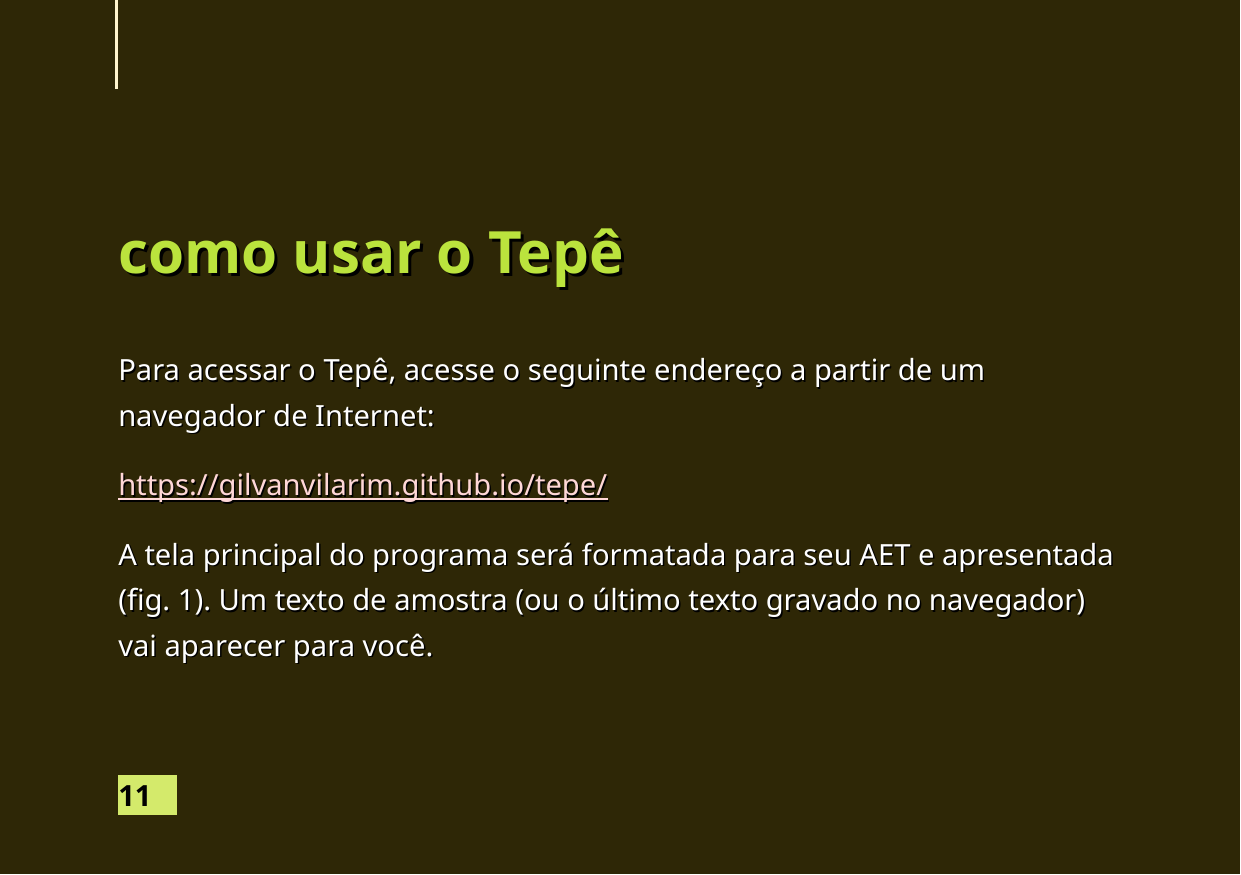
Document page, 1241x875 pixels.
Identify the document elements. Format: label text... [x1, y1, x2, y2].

text Para acessar o Tepê, acesse o seguinte endereço a partir de um navegador de Internet: [118, 350, 1122, 435]
text https://gilvanvilarim.github.io/tepe/ [118, 464, 1122, 504]
text A tela principal do programa será formatada para seu AET e apresentada (fig. 1). Um texto de amostra (ou o último texto gravado no navegador) vai aparecer para você. [118, 534, 1122, 665]
subtitle como usar o Tepê [118, 211, 1122, 291]
